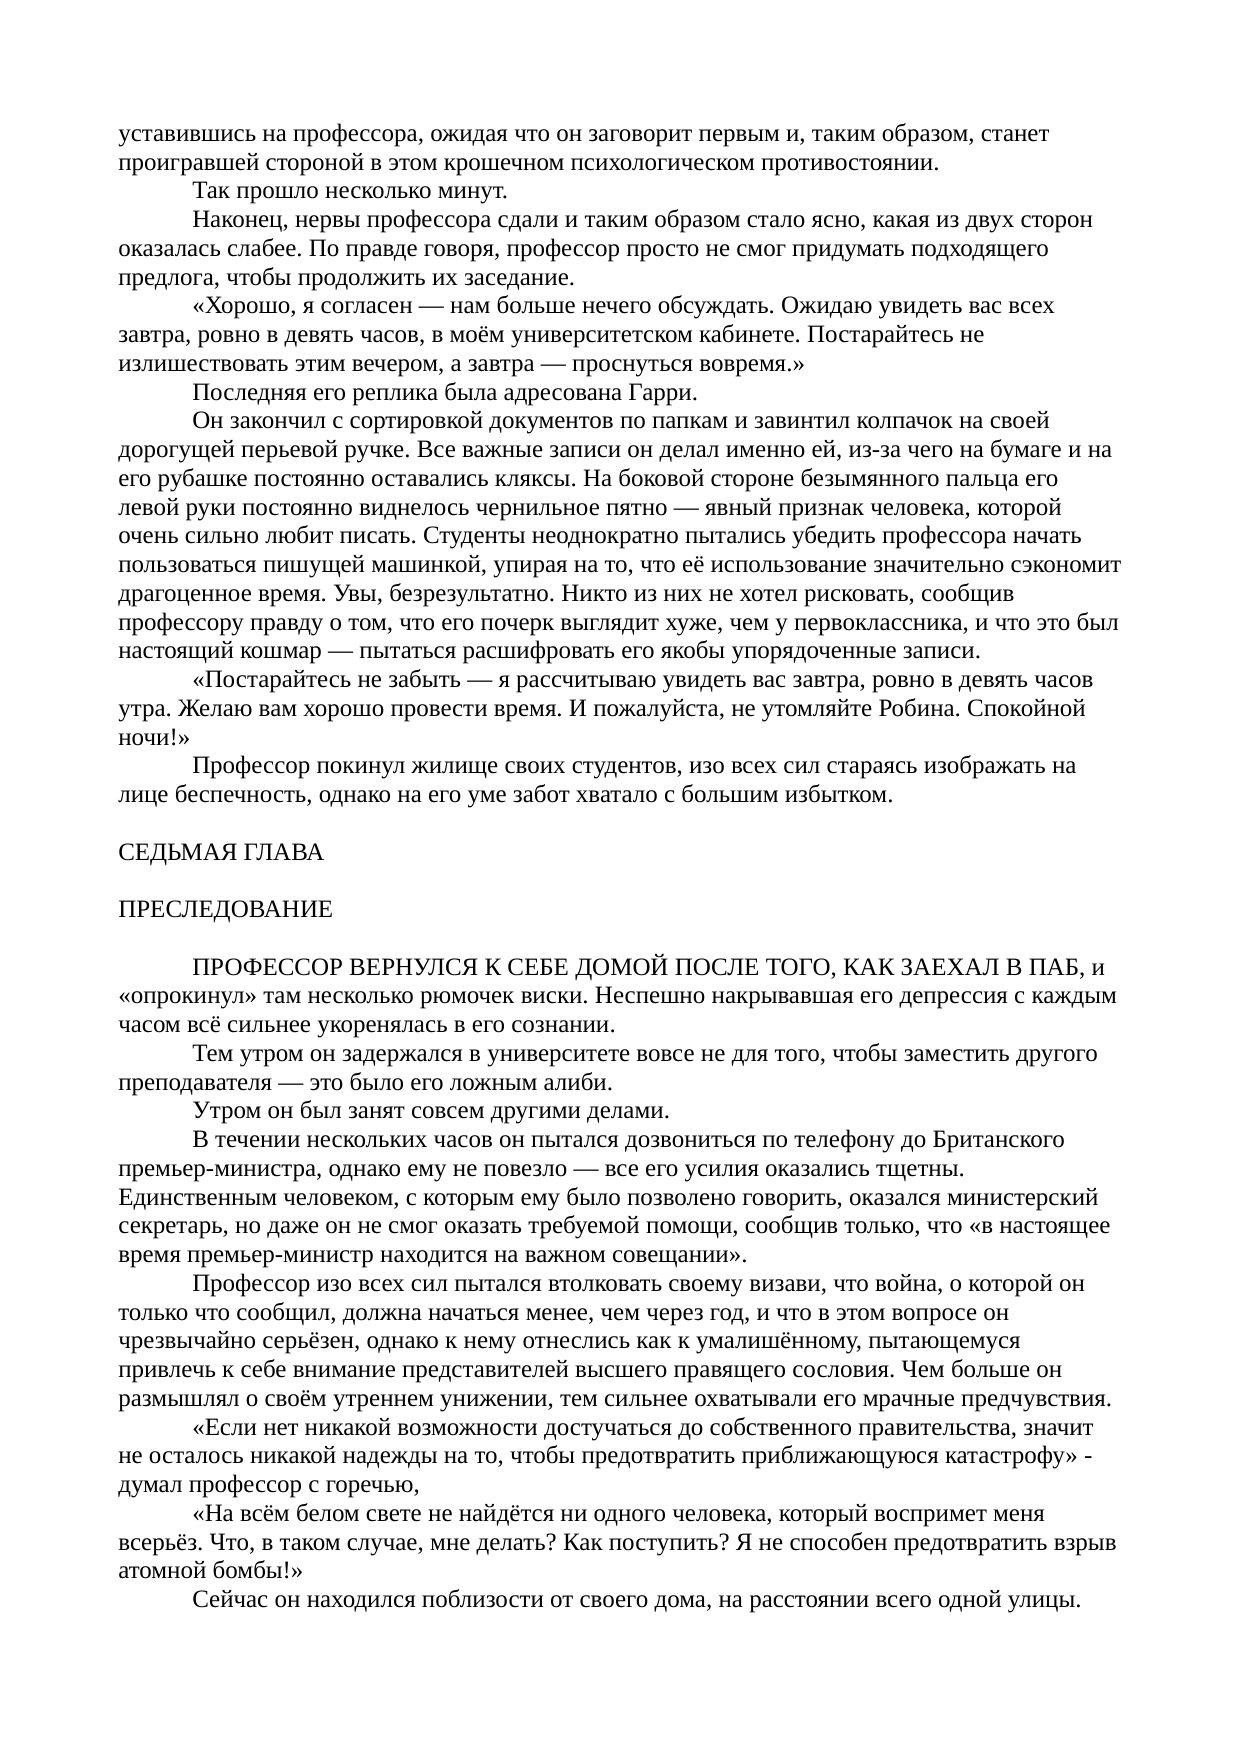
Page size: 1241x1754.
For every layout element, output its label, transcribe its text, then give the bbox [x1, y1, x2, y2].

text «Хорошо, я согласен — нам больше нечего обсуждать. Ожидаю увидеть вас всех завтра, ровно в девять часов, в моём университетском кабинете. Постарайтесь не излишествовать этим вечером, а завтра — проснуться вовремя.» [118, 291, 1122, 377]
text Последняя его реплика была адресована Гарри. [118, 377, 1122, 406]
text «На всём белом свете не найдётся ни одного человека, который воспримет меня всерьёз. Что, в таком случае, мне делать? Как поступить? Я не способен предотвратить взрыв атомной бомбы!» [118, 1498, 1122, 1584]
text Тем утром он задержался в университете вовсе не для того, чтобы заместить другого преподавателя — это было его ложным алиби. [118, 1038, 1122, 1096]
text Утром он был занят совсем другими делами. [118, 1096, 1122, 1124]
text ПРЕСЛЕДОВАНИЕ [118, 894, 1122, 923]
text Наконец, нервы профессора сдали и таким образом стало ясно, какая из двух сторон оказалась слабее. По правде говоря, профессор просто не смог придумать подходящего предлога, чтобы продолжить их заседание. [118, 204, 1122, 291]
text «Если нет никакой возможности достучаться до собственного правительства, значит не осталось никакой надежды на то, чтобы предотвратить приближающуюся катастрофу» - думал профессор с горечью, [118, 1412, 1122, 1498]
text Так прошло несколько минут. [118, 176, 1122, 204]
text Сейчас он находился поблизости от своего дома, на расстоянии всего одной улицы. [118, 1584, 1122, 1613]
text уставившись на профессора, ожидая что он заговорит первым и, таким образом, станет проигравшей стороной в этом крошечном психологическом противостоянии. [118, 118, 1122, 176]
text Профессор покинул жилище своих студентов, изо всех сил стараясь изображать на лице беспечность, однако на его уме забот хватало с большим избытком. [118, 751, 1122, 808]
text СЕДЬМАЯ ГЛАВА [118, 837, 1122, 866]
text «Постарайтесь не забыть — я рассчитываю увидеть вас завтра, ровно в девять часов утра. Желаю вам хорошо провести время. И пожалуйста, не утомляйте Робина. Спокойной ночи!» [118, 664, 1122, 751]
text В течении нескольких часов он пытался дозвониться по телефону до Британского премьер-министра, однако ему не повезло — все его усилия оказались тщетны. Единственным человеком, с которым ему было позволено говорить, оказался министерский секретарь, но даже он не смог оказать требуемой помощи, сообщив только, что «в настоящее время премьер-министр находится на важном совещании». [118, 1124, 1122, 1268]
text Профессор изо всех сил пытался втолковать своему визави, что война, о которой он только что сообщил, должна начаться менее, чем через год, и что в этом вопросе он чрезвычайно серьёзен, однако к нему отнеслись как к умалишённому, пытающемуся привлечь к себе внимание представителей высшего правящего сословия. Чем больше он размышлял о своём утреннем унижении, тем сильнее охватывали его мрачные предчувствия. [118, 1268, 1122, 1412]
text ПРОФЕССОР ВЕРНУЛСЯ К СЕБЕ ДОМОЙ ПОСЛЕ ТОГО, КАК ЗАЕХАЛ В ПАБ, и «опрокинул» там несколько рюмочек виски. Неспешно накрывавшая его депрессия с каждым часом всё сильнее укоренялась в его сознании. [118, 952, 1122, 1038]
text Он закончил с сортировкой документов по папкам и завинтил колпачок на своей дорогущей перьевой ручке. Все важные записи он делал именно ей, из-за чего на бумаге и на его рубашке постоянно оставались кляксы. На боковой стороне безымянного пальца его левой руки постоянно виднелось чернильное пятно — явный признак человека, которой очень сильно любит писать. Студенты неоднократно пытались убедить профессора начать пользоваться пишущей машинкой, упирая на то, что её использование значительно сэкономит драгоценное время. Увы, безрезультатно. Никто из них не хотел рисковать, сообщив профессору правду о том, что его почерк выглядит хуже, чем у первоклассника, и что это был настоящий кошмар — пытаться расшифровать его якобы упорядоченные записи. [118, 406, 1122, 664]
